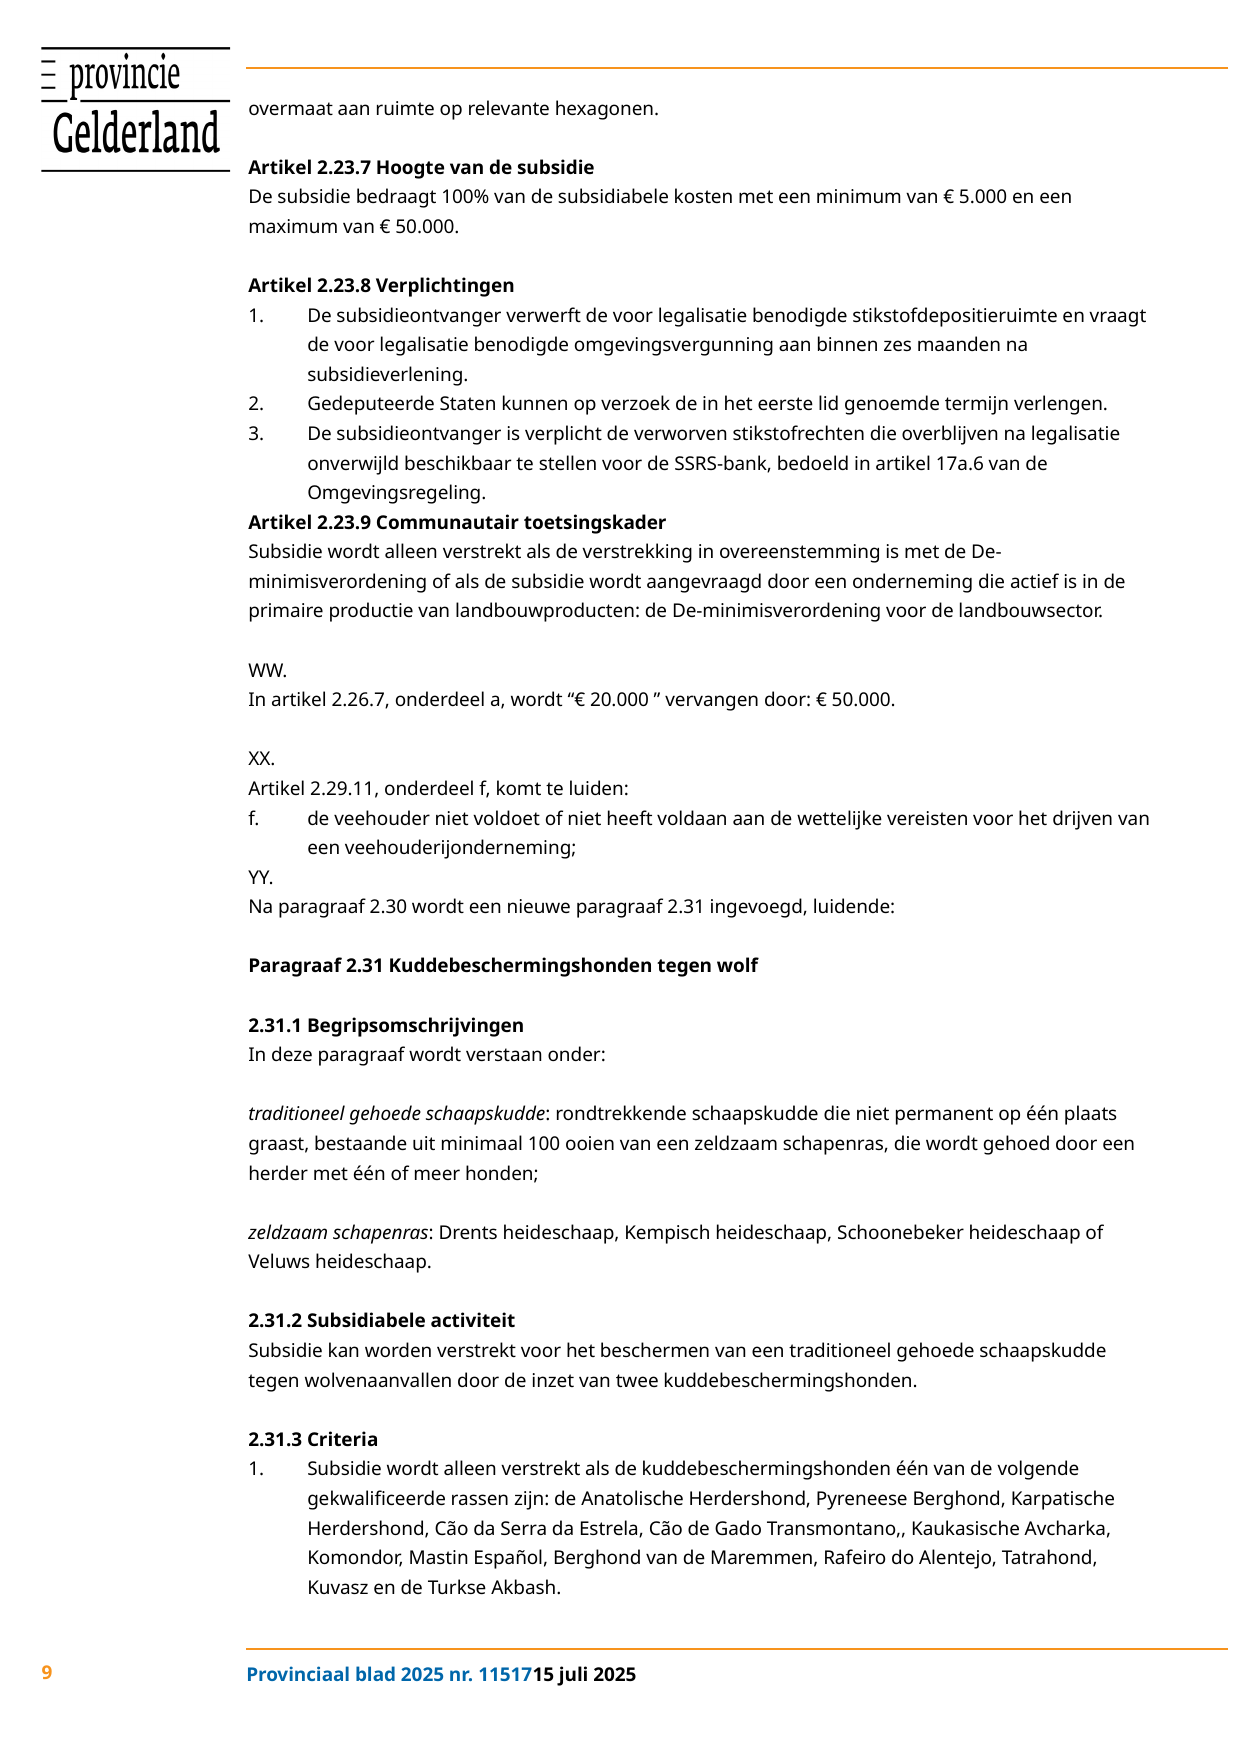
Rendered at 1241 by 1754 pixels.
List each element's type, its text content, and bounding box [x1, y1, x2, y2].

text Artikel 2.23.8 Verplichtingen [248, 272, 1152, 298]
text XX. [248, 746, 1152, 771]
text In deze paragraaf wordt verstaan onder: [248, 1041, 1152, 1067]
text WW. [248, 657, 1152, 683]
text Subsidie wordt alleen verstrekt als de verstrekking in overeenstemming is met de De-minimisverordening of als de subsidie wordt aangevraagd door een onderneming die actief is in de primaire productie van landbouwproducten: de De-minimisverordening voor de landbouwsector. [248, 538, 1152, 623]
text De subsidie bedraagt 100% van de subsidiabele kosten met een minimum van € 5.000 en een maximum van € 50.000. [248, 183, 1152, 239]
text Subsidie kan worden verstrekt voor het beschermen van een traditioneel gehoede schaapskudde tegen wolvenaanvallen door de inzet van twee kuddebeschermingshonden. [248, 1337, 1152, 1393]
picture [41, 47, 231, 172]
text traditioneel gehoede schaapskudde: rondtrekkende schaapskudde die niet permanent op één plaats graast, bestaande uit minimaal 100 ooien van een zeldzaam schapenras, die wordt gehoed door een herder met één of meer honden; [248, 1101, 1152, 1186]
text Artikel 2.23.9 Communautair toetsingskader [248, 509, 1152, 535]
text Artikel 2.29.11, onderdeel f, komt te luiden: [248, 775, 1152, 801]
list de veehouder niet voldoet of niet heeft voldaan aan de wettelijke vereisten voor het drijven van een veehouderijonderneming; [248, 805, 1152, 860]
text 2.31.1 Begripsomschrijvingen [248, 1012, 1152, 1038]
text 2.31.2 Subsidiabele activiteit [248, 1308, 1152, 1333]
text YY. [248, 864, 1152, 890]
text Artikel 2.23.7 Hoogte van de subsidie [248, 154, 1152, 180]
list De subsidieontvanger is verplicht de verworven stikstofrechten die overblijven na legalisatie onverwijld beschikbaar te stellen voor de SSRS-bank, bedoeld in artikel 17a.6 van de Omgevingsregeling. [248, 420, 1152, 505]
list Subsidie wordt alleen verstrekt als de kuddebeschermingshonden één van de volgende gekwalificeerde rassen zijn: de Anatolische Herdershond, Pyreneese Berghond, Karpatische Herdershond, Cão da Serra da Estrela, Cão de Gado Transmontano,, Kaukasische Avcharka, Komondor, Mastin Español, Berghond van de Maremmen, Rafeiro do Alentejo, Tatrahond, Kuvasz en de Turkse Akbash. [248, 1456, 1152, 1600]
text zeldzaam schapenras: Drents heideschaap, Kempisch heideschaap, Schoonebeker heideschaap of Veluws heideschaap. [248, 1219, 1152, 1274]
list Gedeputeerde Staten kunnen op verzoek de in het eerste lid genoemde termijn verlengen. [248, 391, 1152, 416]
text In artikel 2.26.7, onderdeel a, wordt “€ 20.000 ” vervangen door: € 50.000. [248, 686, 1152, 712]
text 2.31.3 Criteria [248, 1426, 1152, 1452]
text Paragraaf 2.31 Kuddebeschermingshonden tegen wolf [248, 953, 1152, 978]
text overmaat aan ruimte op relevante hexagonen. [248, 95, 1152, 121]
list De subsidieontvanger verwerft de voor legalisatie benodigde stikstofdepositieruimte en vraagt de voor legalisatie benodigde omgevingsvergunning aan binnen zes maanden na subsidieverlening. [248, 302, 1152, 387]
text Na paragraaf 2.30 wordt een nieuwe paragraaf 2.31 ingevoegd, luidende: [248, 893, 1152, 919]
